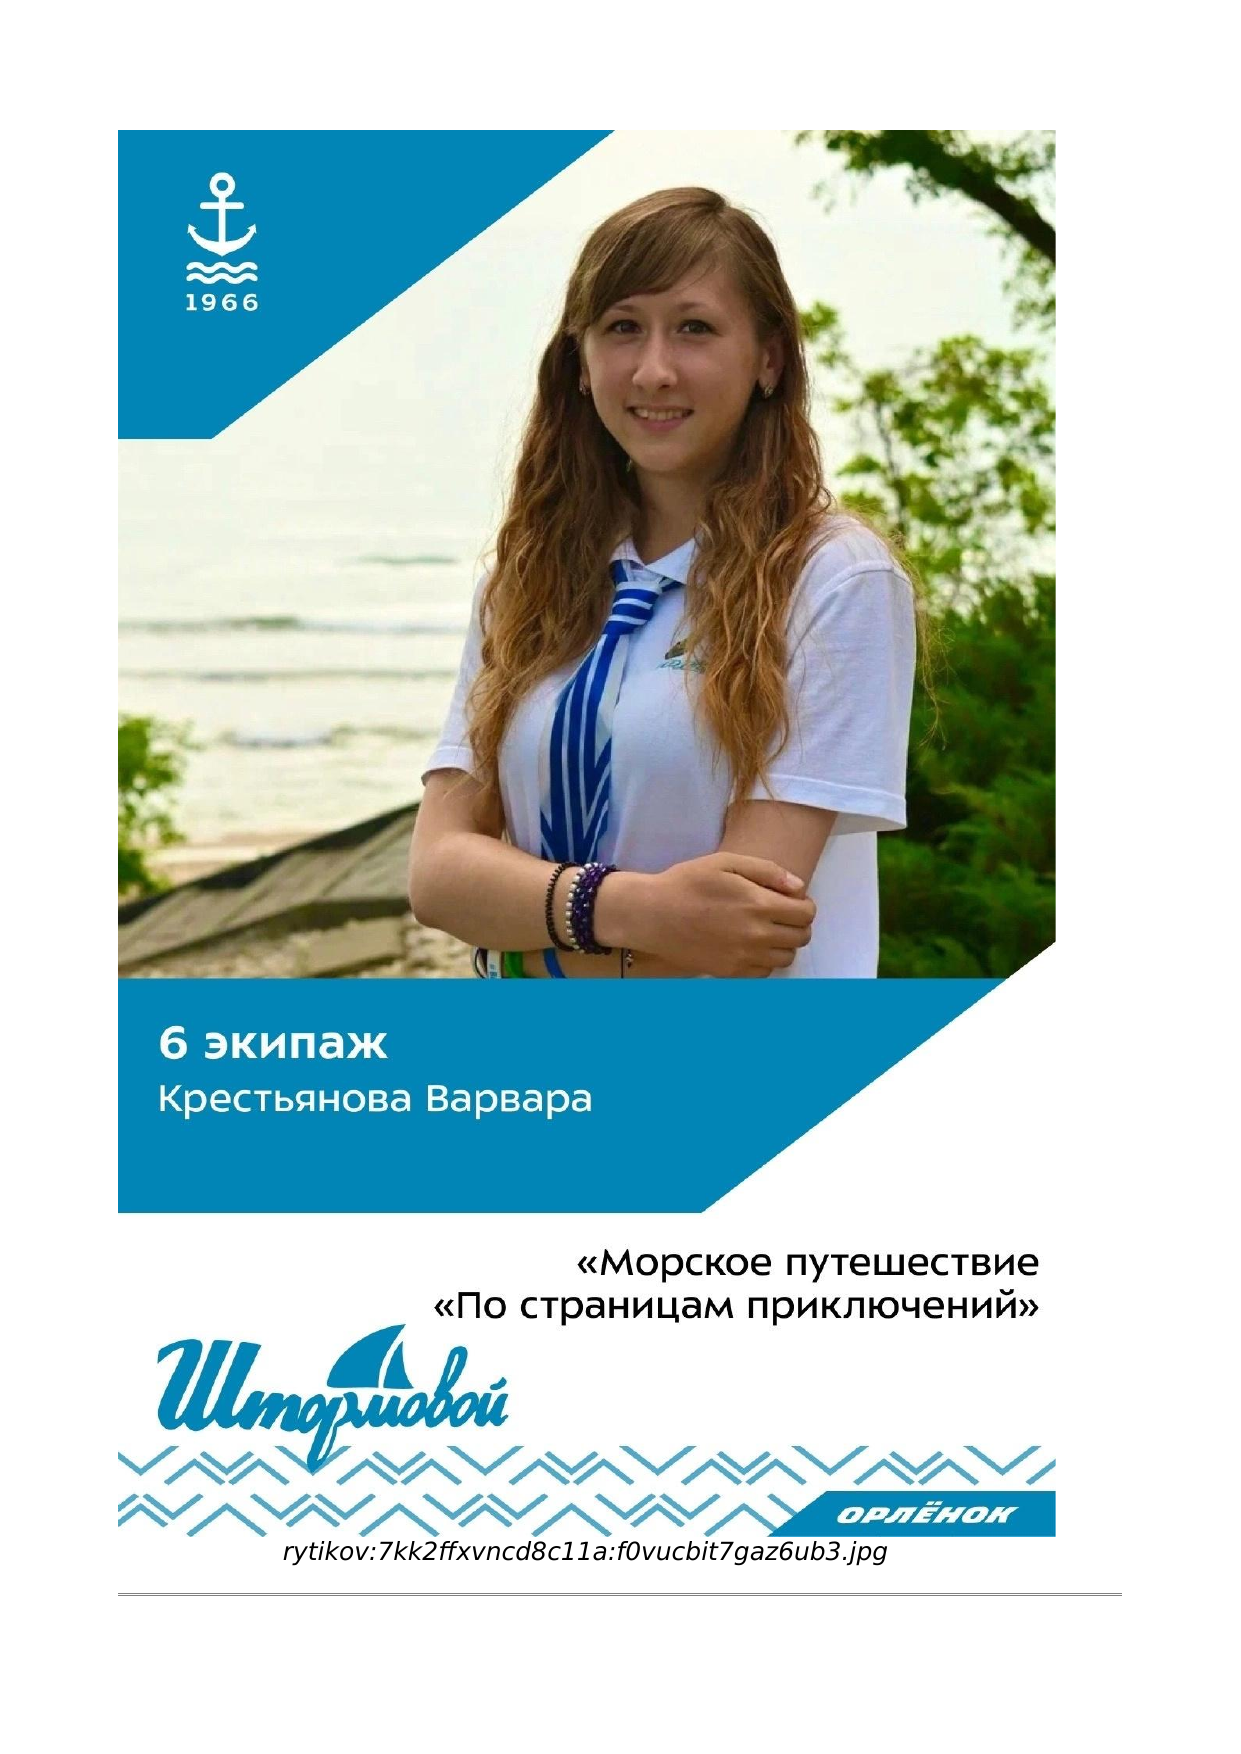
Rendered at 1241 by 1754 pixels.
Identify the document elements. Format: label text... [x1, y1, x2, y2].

picture [221, 293, 238, 312]
picture [118, 130, 1056, 1537]
picture [319, 1032, 345, 1060]
picture [241, 293, 258, 312]
picture [187, 171, 258, 256]
picture [290, 1032, 317, 1059]
picture [201, 293, 217, 312]
picture [159, 1025, 188, 1060]
picture [426, 1084, 592, 1121]
picture [837, 1500, 1018, 1525]
picture [186, 293, 196, 312]
picture [186, 260, 259, 286]
text rytikov:7kk2ffxvncd8c11a:f0vucbit7gaz6ub3.jpg [118, 1537, 1056, 1566]
picture [159, 1085, 411, 1120]
picture [347, 1032, 388, 1060]
picture [259, 1033, 286, 1059]
picture [203, 1032, 257, 1060]
